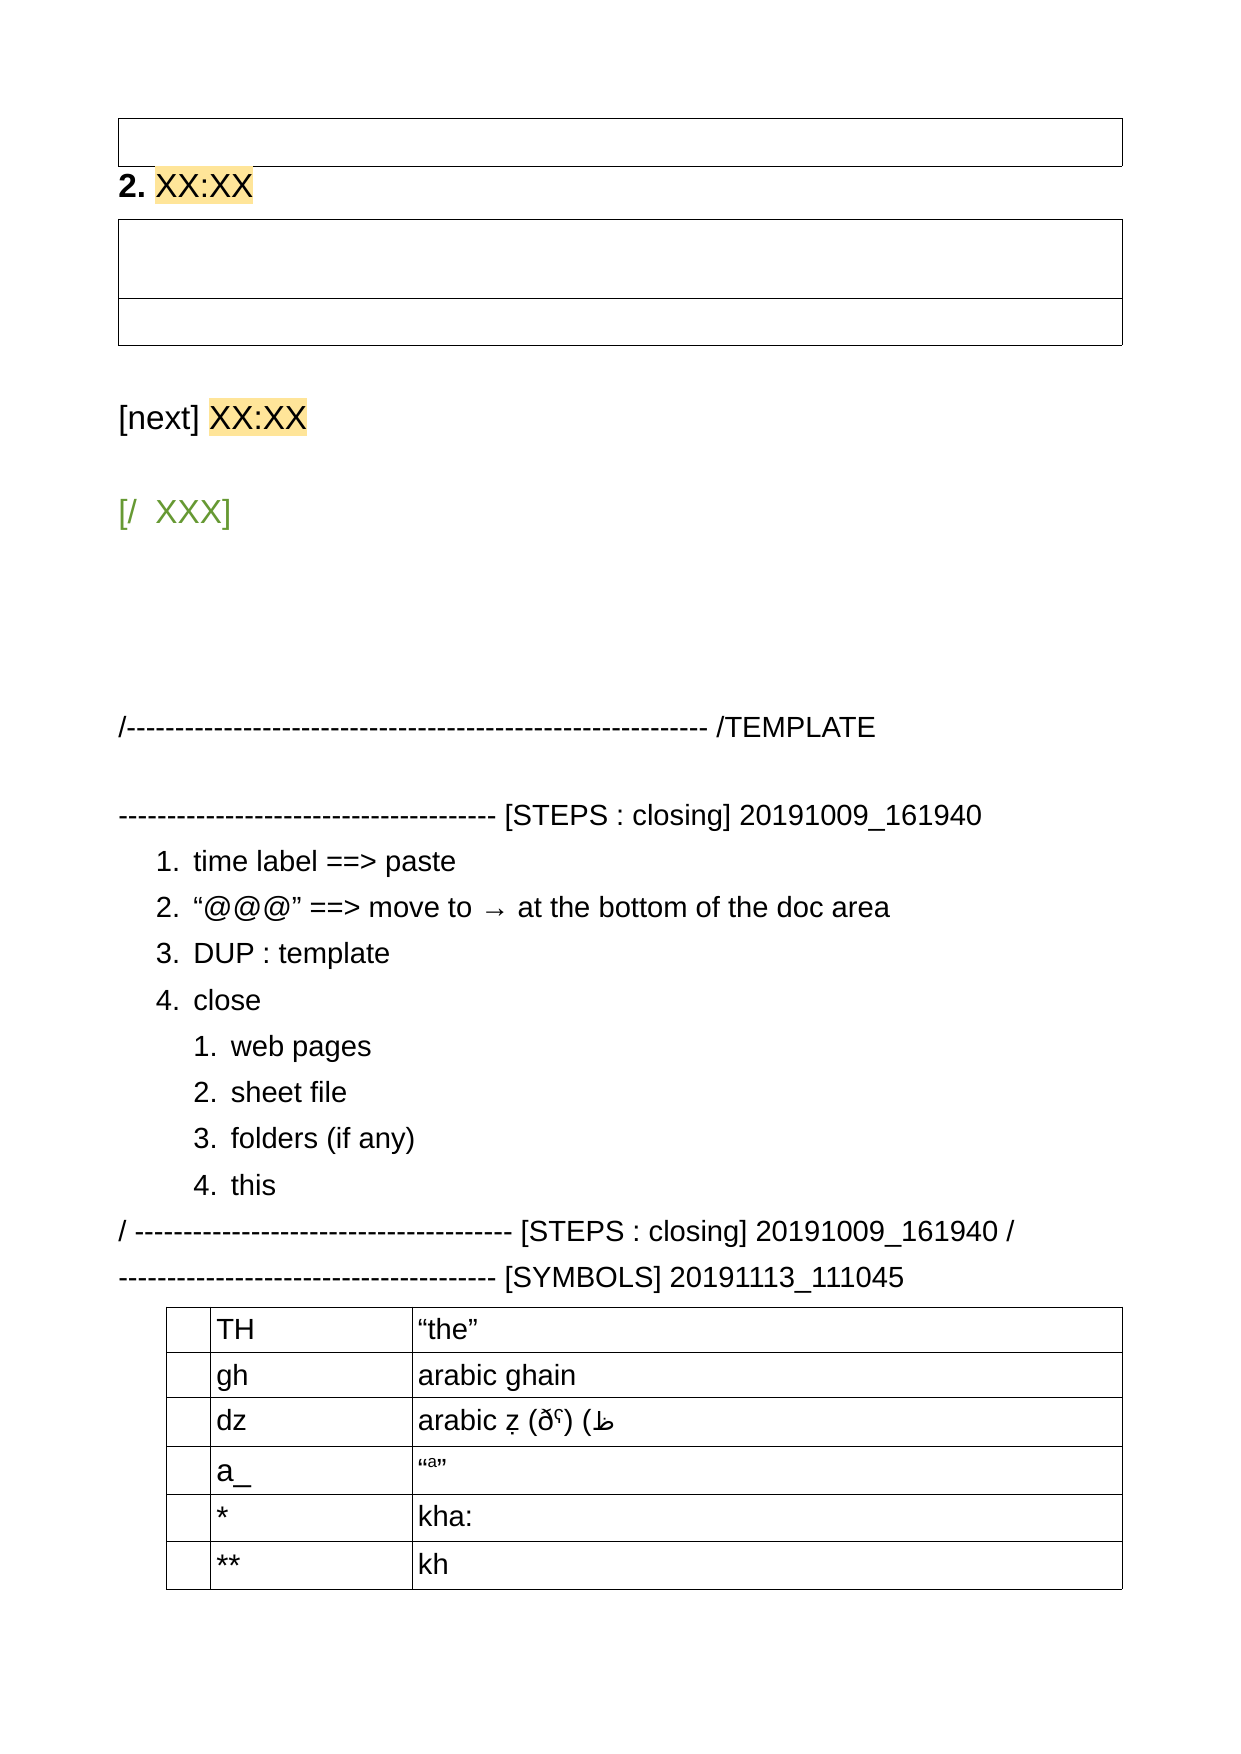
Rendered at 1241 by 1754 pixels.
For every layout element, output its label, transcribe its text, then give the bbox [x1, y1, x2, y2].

table_cell ** [211, 1542, 412, 1588]
text / --------------------------------------- [STEPS : closing] 20191009_161940 / [118, 1214, 1122, 1248]
text [/ XXX] [118, 492, 1122, 531]
table_cell kha: [413, 1495, 1122, 1541]
table_cell kh [413, 1542, 1122, 1588]
table_cell “a” [413, 1447, 1122, 1493]
table_header TH [211, 1308, 412, 1352]
table_cell [167, 1447, 210, 1493]
table_cell [119, 299, 1122, 345]
list sheet file [193, 1075, 1122, 1109]
table_cell [167, 1495, 210, 1541]
table_cell gh [211, 1353, 412, 1397]
table_header [119, 220, 1122, 297]
text --------------------------------------- [STEPS : closing] 20191009_161940 [118, 798, 1122, 831]
list web pages [193, 1029, 1122, 1063]
table_cell arabic ghain [413, 1353, 1122, 1397]
table_cell [167, 1542, 210, 1588]
list close [156, 983, 1122, 1016]
list DUP : template [156, 937, 1122, 970]
list time label ==> paste [156, 844, 1122, 878]
table_cell a_ [211, 1447, 412, 1493]
table_header “the” [413, 1308, 1122, 1352]
table_cell arabic ẓ (ðˁ) (ظ [413, 1398, 1122, 1446]
text [next] XX:XX [118, 398, 1122, 436]
text --------------------------------------- [SYMBOLS] 20191113_111045 [118, 1260, 1122, 1294]
table_header [167, 1308, 210, 1352]
list “@@@” ==> move to → at the bottom of the doc area [156, 890, 1122, 924]
list folders (if any) [193, 1122, 1122, 1155]
table_cell [167, 1353, 210, 1397]
list this [193, 1168, 1122, 1201]
text 2. XX:XX [118, 167, 1122, 204]
table_cell [167, 1398, 210, 1446]
table_cell [119, 119, 1122, 166]
table_cell dz [211, 1398, 412, 1446]
table_cell * [211, 1495, 412, 1541]
text /------------------------------------------------------------ /TEMPLATE [118, 710, 1122, 744]
